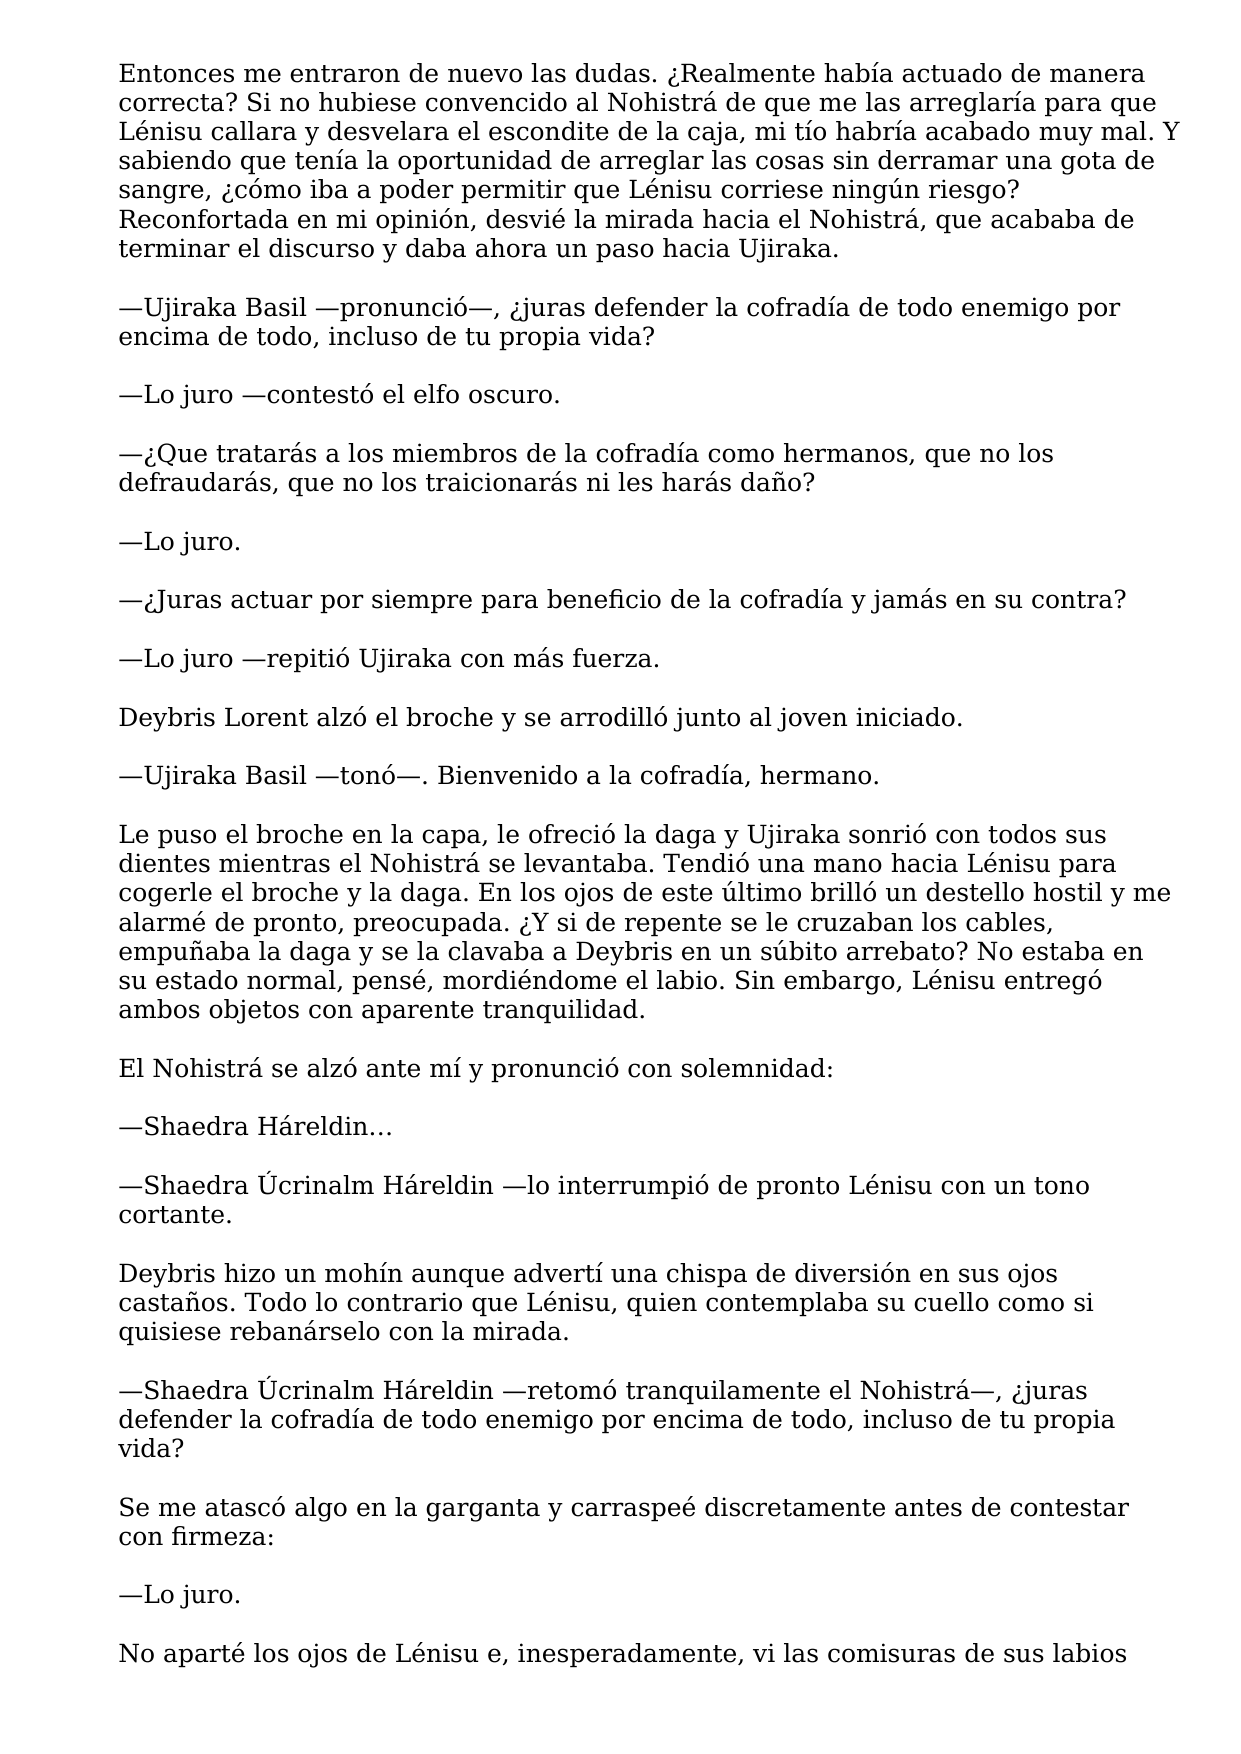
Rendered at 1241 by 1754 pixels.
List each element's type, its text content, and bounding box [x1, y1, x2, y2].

text —¿Que tratarás a los miembros de la cofradía como hermanos, que no los defraudarás, que no los traicionarás ni les harás daño? [118, 439, 1181, 497]
text Se me atascó algo en la garganta y carraspeé discretamente antes de contestar con firmeza: [118, 1493, 1181, 1551]
text —Lo juro —repitió Ujiraka con más fuerza. [118, 644, 1181, 673]
text —Ujiraka Basil —pronunció—, ¿juras defender la cofradía de todo enemigo por encima de todo, incluso de tu propia vida? [118, 293, 1181, 351]
text —Lo juro. [118, 527, 1181, 556]
text —Lo juro. [118, 1581, 1181, 1610]
text Le puso el broche en la capa, le ofreció la daga y Ujiraka sonrió con todos sus dientes mientras el Nohistrá se levantaba. Tendió una mano hacia Lénisu para cogerle el broche y la daga. En los ojos de este último brilló un destello hostil y me alarmé de pronto, preocupada. ¿Y si de repente se le cruzaban los cables, empuñaba la daga y se la clavaba a Deybris en un súbito arrebato? No estaba en su estado normal, pensé, mordiéndome el labio. Sin embargo, Lénisu entregó ambos objetos con aparente tranquilidad. [118, 820, 1181, 1024]
text —¿Juras actuar por siempre para beneficio de la cofradía y jamás en su contra? [118, 586, 1181, 615]
text Deybris hizo un mohín aunque advertí una chispa de diversión en sus ojos castaños. Todo lo contrario que Lénisu, quien contemplaba su cuello como si quisiese rebanárselo con la mirada. [118, 1259, 1181, 1346]
text Entonces me entraron de nuevo las dudas. ¿Realmente había actuado de manera correcta? Si no hubiese convencido al Nohistrá de que me las arreglaría para que Lénisu callara y desvelara el escondite de la caja, mi tío habría acabado muy mal. Y sabiendo que tenía la oportunidad de arreglar las cosas sin derramar una gota de sangre, ¿cómo iba a poder permitir que Lénisu corriese ningún riesgo? Reconfortada en mi opinión, desvié la mirada hacia el Nohistrá, que acababa de terminar el discurso y daba ahora un paso hacia Ujiraka. [118, 59, 1181, 263]
text —Shaedra Úcrinalm Háreldin —lo interrumpió de pronto Lénisu con un tono cortante. [118, 1171, 1181, 1229]
text El Nohistrá se alzó ante mí y pronunció con solemnidad: [118, 1054, 1181, 1083]
text —Lo juro —contestó el elfo oscuro. [118, 381, 1181, 410]
text —Shaedra Háreldin… [118, 1112, 1181, 1142]
text No aparté los ojos de Lénisu e, inesperadamente, vi las comisuras de sus labios [118, 1639, 1181, 1668]
text —Shaedra Úcrinalm Háreldin —retomó tranquilamente el Nohistrá—, ¿juras defender la cofradía de todo enemigo por encima de todo, incluso de tu propia vida? [118, 1376, 1181, 1463]
text —Ujiraka Basil —tonó—. Bienvenido a la cofradía, hermano. [118, 762, 1181, 791]
text Deybris Lorent alzó el broche y se arrodilló junto al joven iniciado. [118, 703, 1181, 732]
